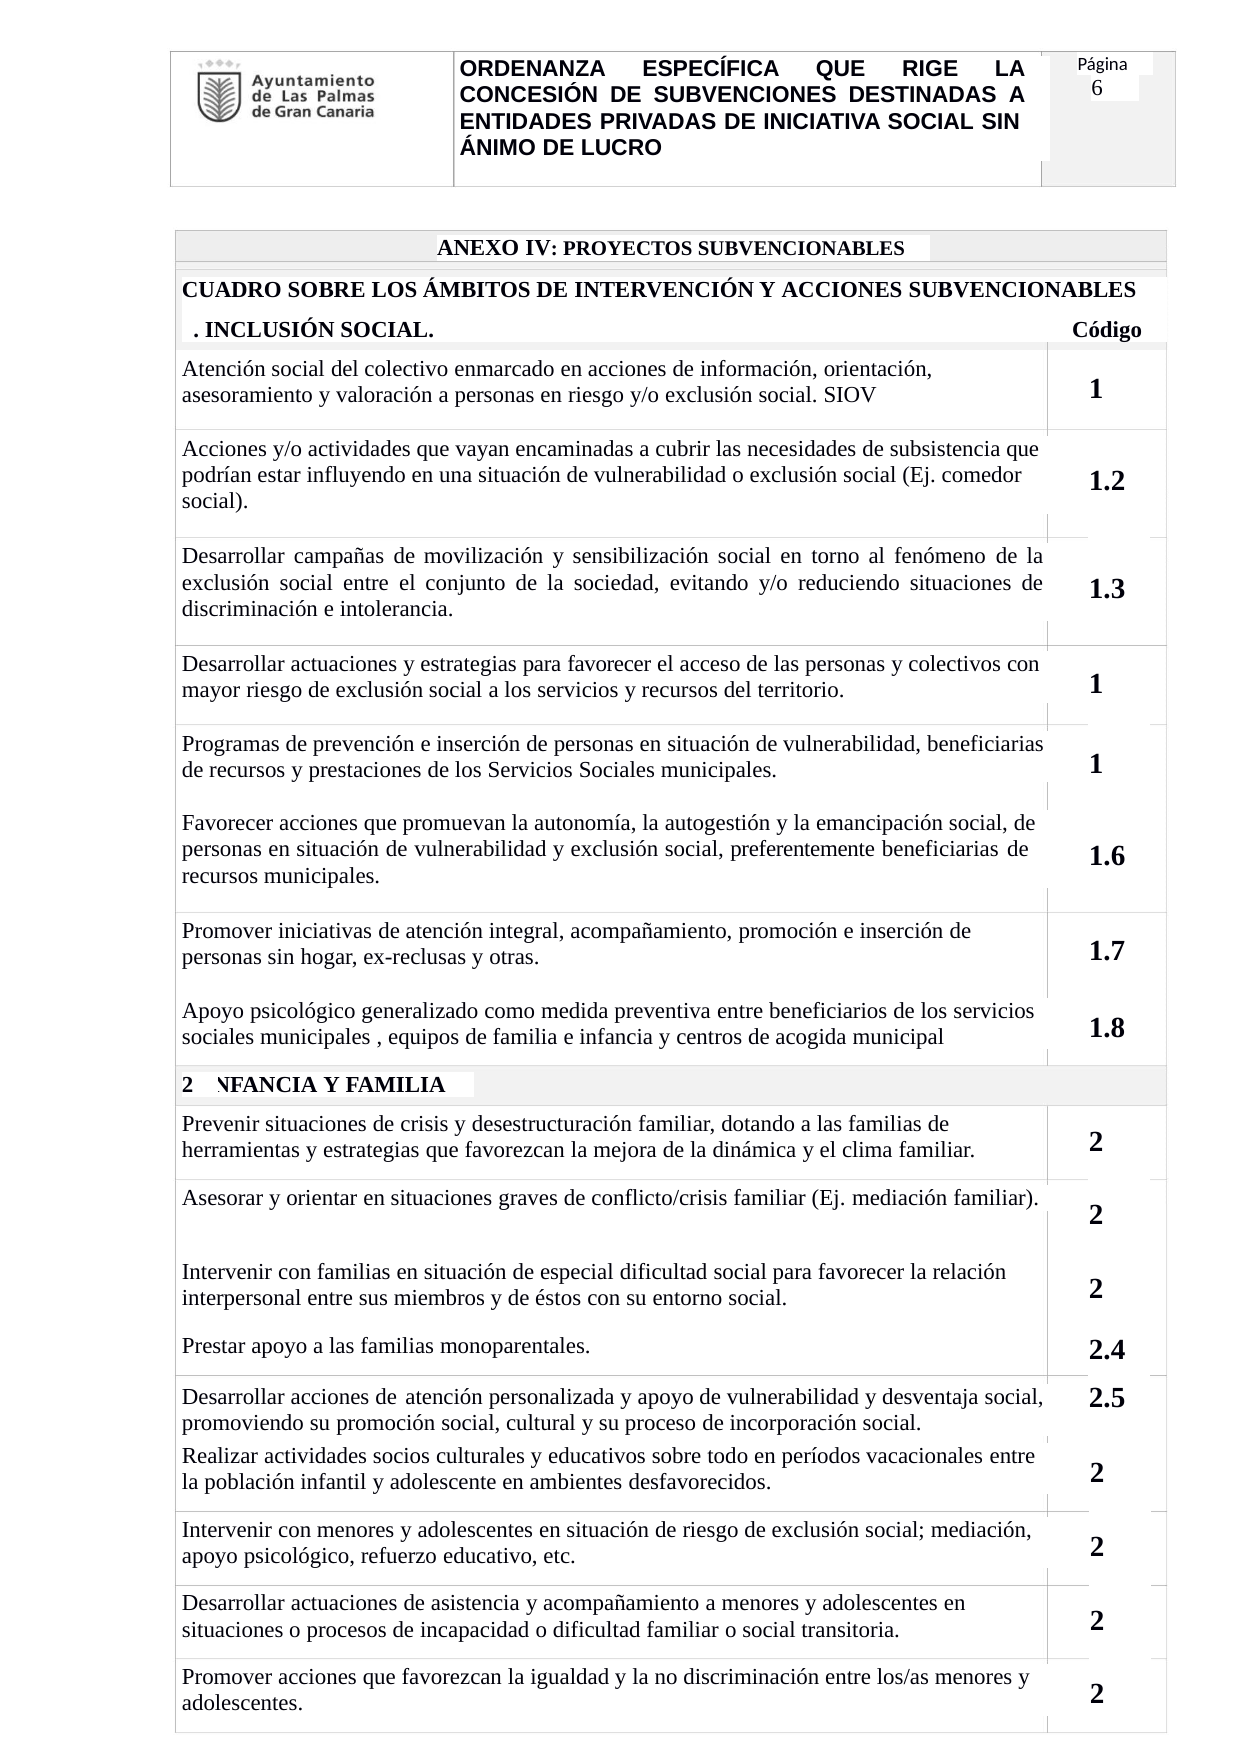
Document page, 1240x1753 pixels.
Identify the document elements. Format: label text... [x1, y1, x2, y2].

text CONCESIÓN DE SUBVENCIONES DESTINADAS A [459, 82, 1050, 108]
text personas sin hogar, ex-reclusas y otras. [182, 944, 995, 970]
text .3 [1128, 1273, 1150, 1305]
text Intervenir con menores y adolescentes en situación de riesgo de exclusión social; mediación, [182, 1517, 1056, 1542]
text 2 [1088, 1199, 1128, 1231]
text 2 [1089, 1456, 1129, 1489]
text .6 [1129, 1456, 1151, 1489]
text 1 [1088, 373, 1128, 405]
text .7 [1103, 934, 1150, 967]
text Apoyo psicológico generalizado como medida preventiva entre beneficiarios de los servicios [182, 998, 1058, 1023]
text ÁNIMO DE LUCRO [459, 135, 1050, 161]
text .1 [1128, 373, 1150, 405]
text Prevenir situaciones de crisis y desestructuración familiar, dotando a las familias de [182, 1111, 1000, 1137]
text LA [994, 56, 1050, 82]
text .7 [1129, 1530, 1151, 1563]
text Realizar actividades socios culturales y educativos sobre todo en períodos vacacionales entre [182, 1443, 1059, 1468]
text 2 [1089, 1678, 1129, 1710]
text QUE [816, 56, 890, 82]
text Asesorar y orientar en situaciones graves de conflicto/crisis familiar (Ej. mediación familiar). [182, 1185, 1063, 1211]
text de recursos y prestaciones de los Servicios Sociales municipales. [182, 757, 1048, 782]
text Desarrollar actuaciones de asistencia y acompañamiento a menores y adolescentes en [182, 1590, 989, 1616]
text Atención social del colectivo enmarcado en acciones de información, orientación, [182, 356, 957, 382]
text Desarrollar actuaciones y estrategias para favorecer el acceso de las personas y colectivos con [182, 651, 1050, 676]
text social). [182, 488, 1052, 514]
text Página [1077, 52, 1153, 75]
text 1 [1088, 668, 1128, 700]
text asesoramiento y valoración a personas en riesgo y/o exclusión social. SIOV [182, 382, 957, 408]
text interpersonal entre sus miembros y de éstos con su entorno social. [182, 1285, 1030, 1311]
text discriminación e intolerancia. [182, 596, 1068, 621]
text podrían estar influyendo en una situación de vulnerabilidad o exclusión social (Ej. comedor [182, 462, 1052, 487]
text 1 [1088, 934, 1103, 967]
text Desarrollar campañas de movilización y sensibilización social en torno al fenómeno de la [182, 543, 1068, 569]
text Favorecer acciones que promuevan la autonomía, la autogestión y la emancipación social, de [182, 810, 1053, 836]
text 1 [1088, 747, 1128, 780]
text 2 [1089, 1604, 1129, 1637]
text . INCLUSIÓN SOCIAL. Código [193, 317, 1167, 342]
text .5 [1128, 747, 1150, 780]
text Prestar apoyo a las familias monoparentales. [182, 1333, 615, 1359]
text 1 [1088, 1011, 1103, 1044]
text .4 [1128, 668, 1150, 700]
text promoviendo su promoción social, cultural y su proceso de incorporación social. [182, 1410, 1056, 1436]
text personas en situación de vulnerabilidad y exclusión social, preferentemente beneficiarias de [182, 836, 1053, 862]
text ESPECÍFICA [642, 56, 805, 82]
text exclusión social entre el conjunto de la sociedad, evitando y/o reduciendo situaciones de [182, 570, 1068, 595]
text Programas de prevención e inserción de personas en situación de vulnerabilidad, beneficiarias [182, 731, 1048, 756]
text 2.5 [1088, 1381, 1150, 1414]
text adolescentes. [182, 1690, 1053, 1716]
text sociales municipales , equipos de familia e infancia y centros de acogida municipal [182, 1024, 1058, 1049]
text 2 [1088, 1125, 1128, 1158]
text CUADRO SOBRE LOS ÁMBITOS DE INTERVENCIÓN Y ACCIONES SUBVENCIONABLES [182, 277, 1167, 302]
text Promover acciones que favorezcan la igualdad y la no discriminación entre los/as menores y [182, 1664, 1053, 1689]
text ENTIDADES PRIVADAS DE INICIATIVA SOCIAL SIN [459, 109, 1050, 134]
text Promover iniciativas de atención integral, acompañamiento, promoción e inserción de [182, 918, 995, 943]
text .8 [1129, 1604, 1151, 1637]
text Desarrollar acciones de atención personalizada y apoyo de vulnerabilidad y desventaja social, [182, 1384, 1056, 1409]
text Acciones y/o actividades que vayan encaminadas a cubrir las necesidades de subsistencia que [182, 436, 1052, 461]
text 2 [1088, 1273, 1128, 1305]
text situaciones o procesos de incapacidad o dificultad familiar o social transitoria. [182, 1617, 989, 1642]
text .9 [1129, 1678, 1151, 1710]
text 2 [1089, 1530, 1129, 1563]
text .2 [1128, 1199, 1150, 1231]
text Intervenir con familias en situación de especial dificultad social para favorecer la relación [182, 1259, 1030, 1284]
text .1 [1128, 1125, 1150, 1158]
text 2 [182, 1072, 218, 1097]
text mayor riesgo de exclusión social a los servicios y recursos del territorio. [182, 677, 1050, 703]
text 2.4 [1088, 1334, 1150, 1366]
text RIGE [902, 56, 983, 82]
text 1.2 [1088, 464, 1150, 497]
text .8 [1103, 1011, 1150, 1044]
text ANEXO IV: PROYECTOS SUBVENCIONABLES [437, 235, 930, 261]
text 6 [1091, 75, 1128, 101]
text 1.3 [1088, 572, 1150, 604]
text herramientas y estrategias que favorezcan la mejora de la dinámica y el clima familiar. [182, 1137, 1000, 1163]
text apoyo psicológico, refuerzo educativo, etc. [182, 1543, 1056, 1568]
text 1.6 [1088, 839, 1150, 872]
text recursos municipales. [182, 863, 1053, 888]
text . INFANCIA Y FAMILIA [218, 1072, 474, 1097]
text ORDENANZA [459, 56, 631, 82]
text 0 [1128, 75, 1139, 101]
text la población infantil y adolescente en ambientes desfavorecidos. [182, 1469, 1059, 1494]
